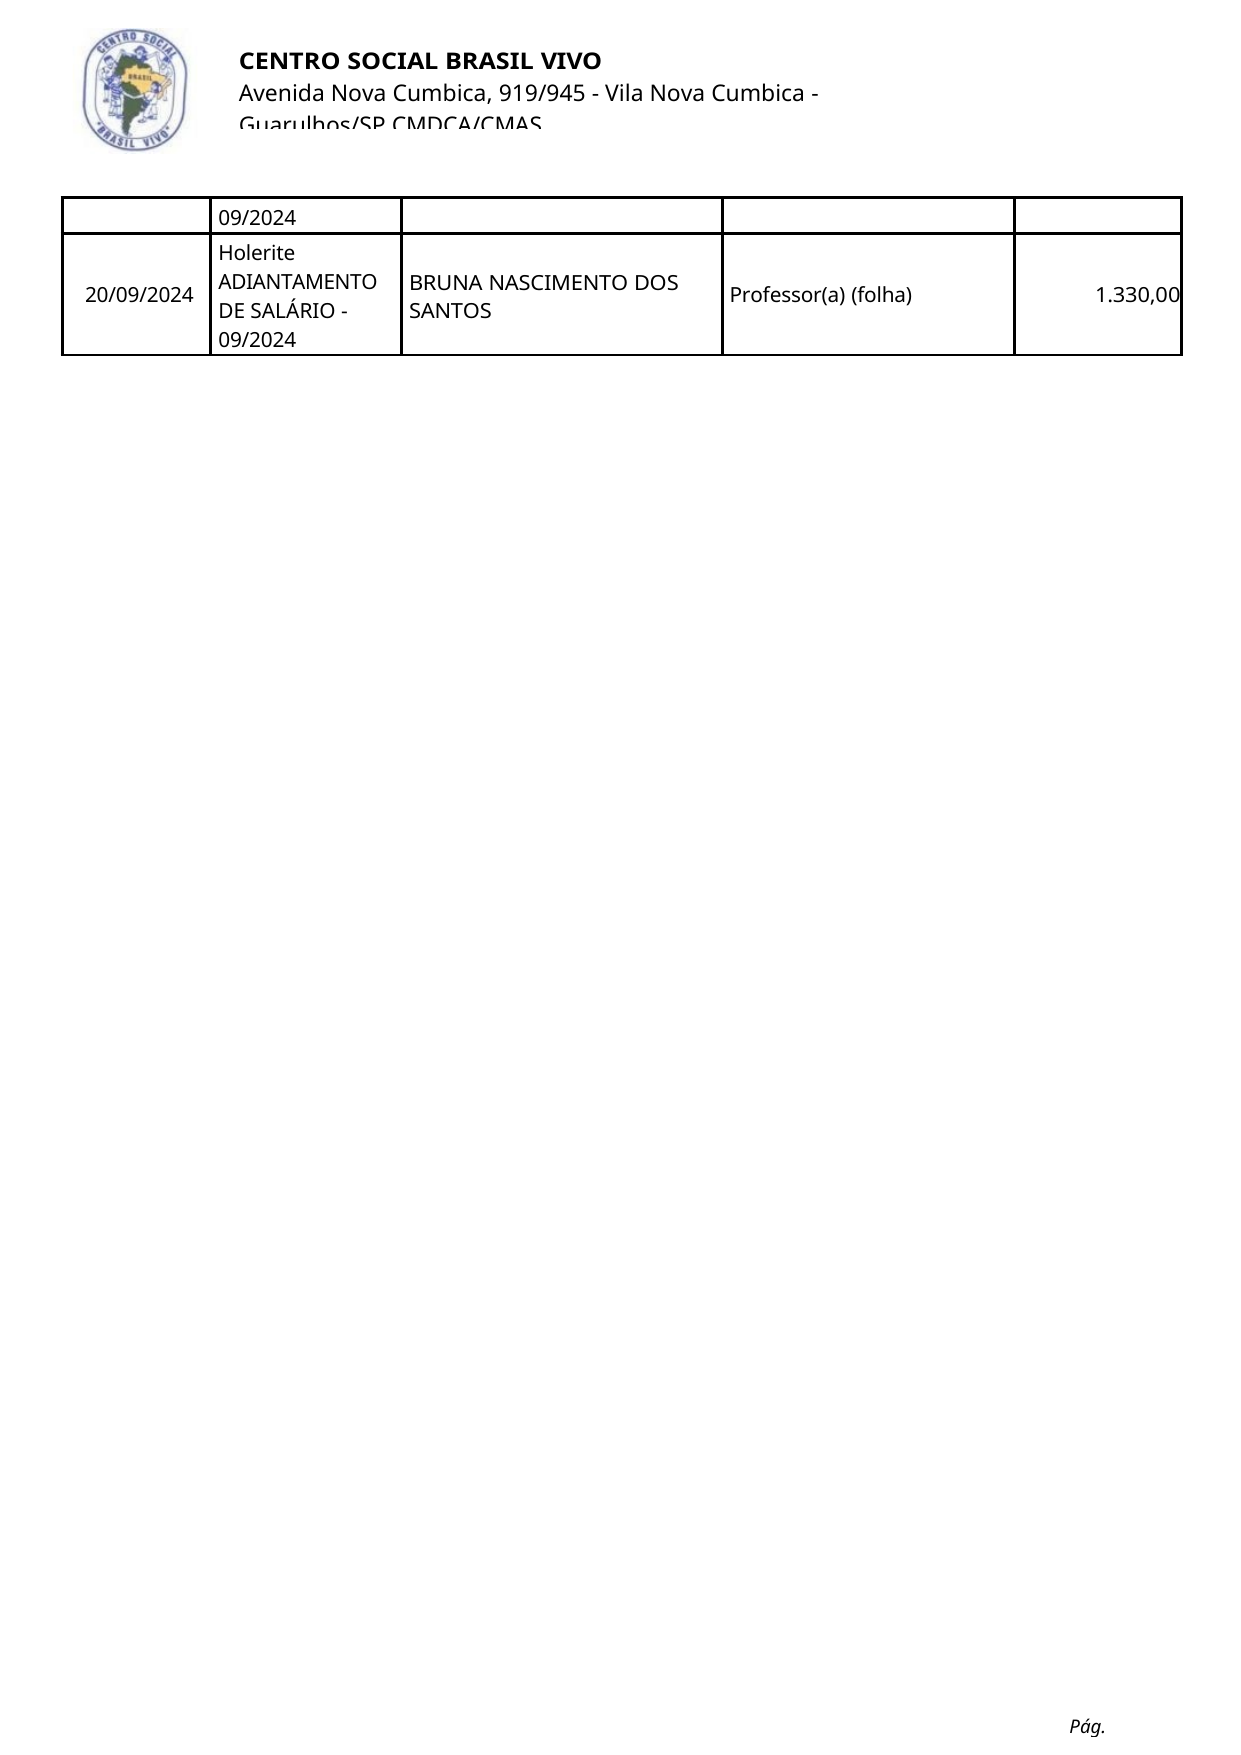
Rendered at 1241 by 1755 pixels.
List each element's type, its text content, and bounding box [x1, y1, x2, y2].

table_cell Professor(a) (folha) [724, 235, 1013, 354]
table_cell Holerite ADIANTAMENTO DE SALÁRIO - 09/2024 [212, 235, 400, 354]
table_cell - 09/2024 [212, 199, 400, 232]
table_cell [64, 199, 209, 232]
table_cell BRUNA NASCIMENTO DOS SANTOS [403, 235, 721, 354]
table_cell 1.330,00 [1016, 235, 1180, 354]
table_cell [1016, 199, 1180, 232]
table_cell 20/09/2024 [64, 235, 209, 354]
table_cell [403, 199, 721, 232]
table_cell [724, 199, 1013, 232]
